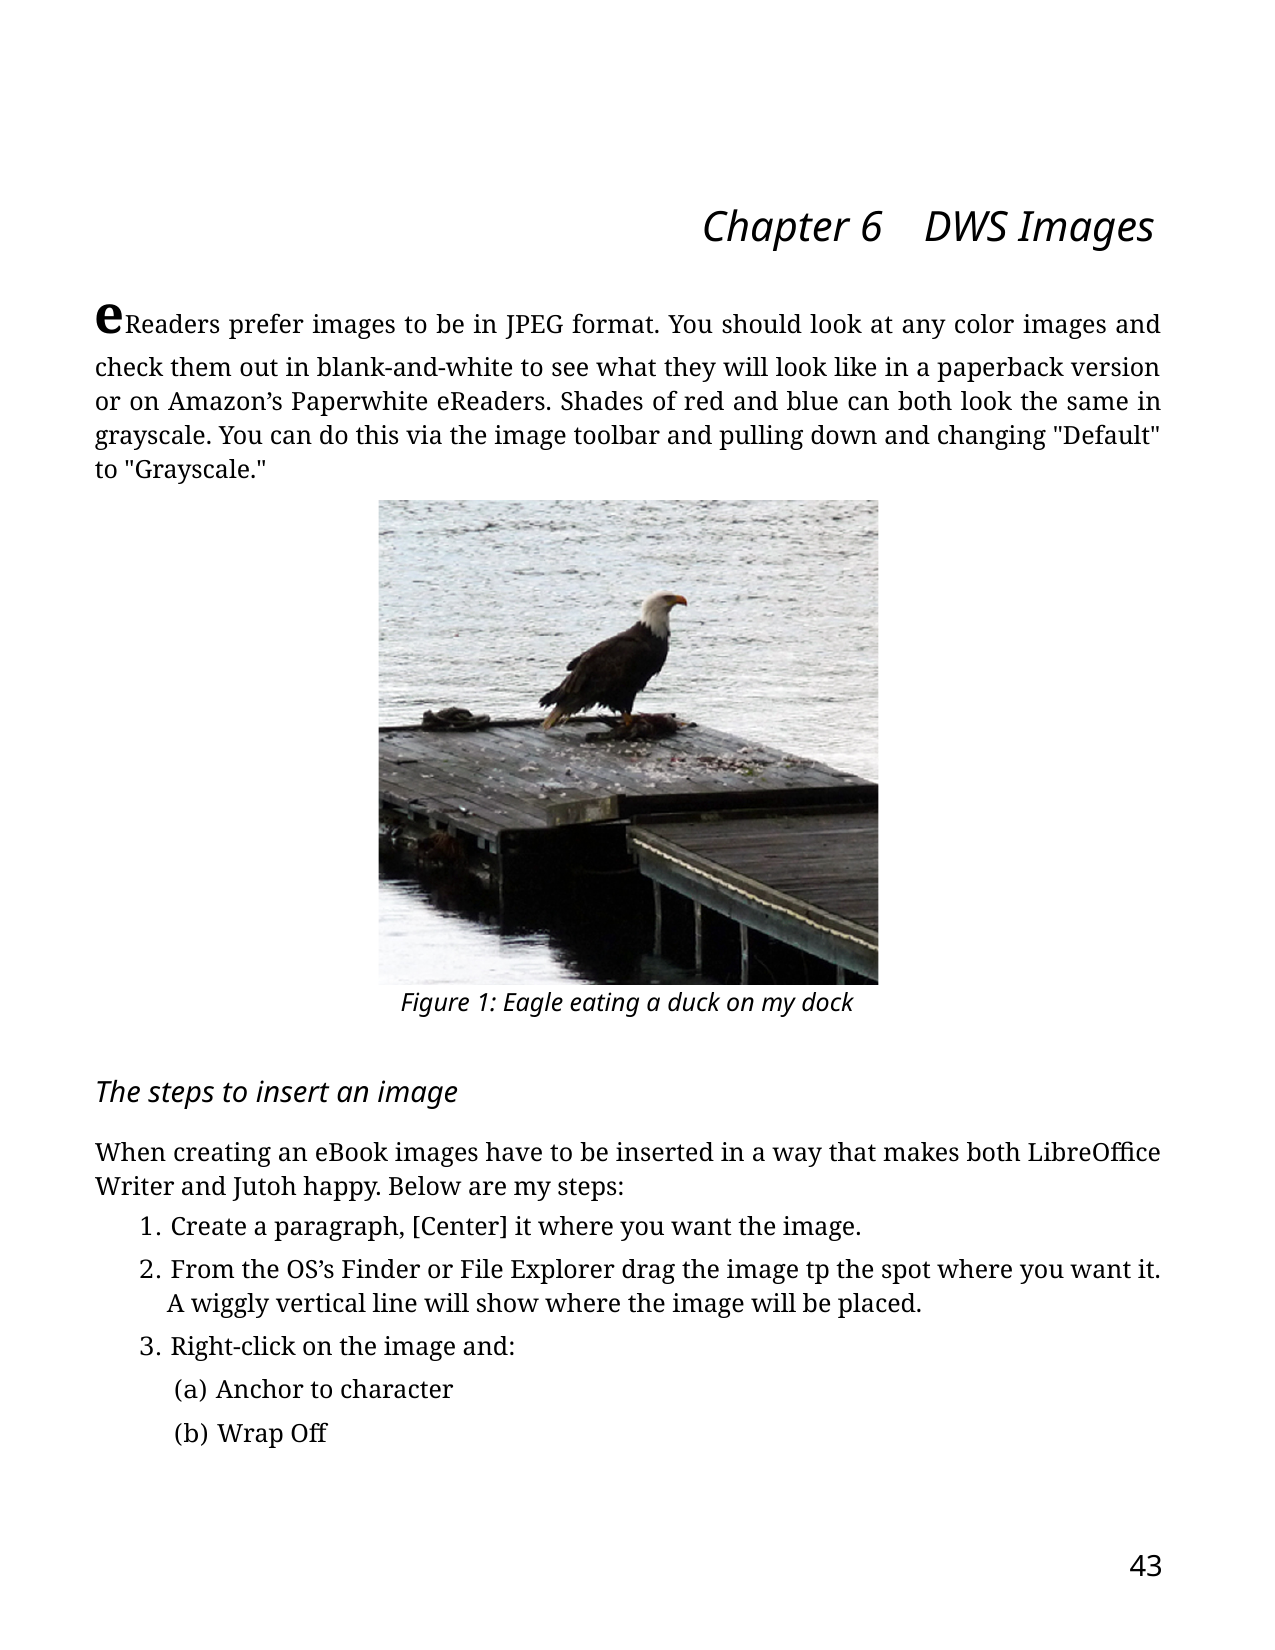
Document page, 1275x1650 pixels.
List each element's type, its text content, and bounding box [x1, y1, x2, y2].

list From the OS’s Finder or File Explorer drag the image tp the spot where you want it. A wiggly vertical line will show where the image will be placed. [131, 1252, 1162, 1320]
list Anchor to character [165, 1372, 1162, 1406]
subtitle The steps to insert an image [94, 1071, 1162, 1111]
text Figure 1: Eagle eating a duck on my dock [378, 985, 878, 1019]
text When creating an eBook images have to be inserted in a way that makes both LibreOffice Writer and Jutoh happy. Below are my steps: [94, 1134, 1162, 1203]
list Right-click on the image and: [131, 1329, 1162, 1363]
list Create a paragraph, [Center] it where you want the image. [131, 1209, 1162, 1243]
subtitle DWS Images [94, 194, 1162, 257]
list Wrap Off [165, 1415, 1162, 1449]
text eReaders prefer images to be in JPEG format. You should look at any color images and check them out in blank-and-white to see what they will look like in a paperback version or on Amazon’s Paperwhite eReaders. Shades of red and blue can both look the same in grayscale. You can do this via the image toolbar and pulling down and changing "Default" to "Grayscale." [94, 278, 1162, 486]
picture [378, 500, 879, 985]
